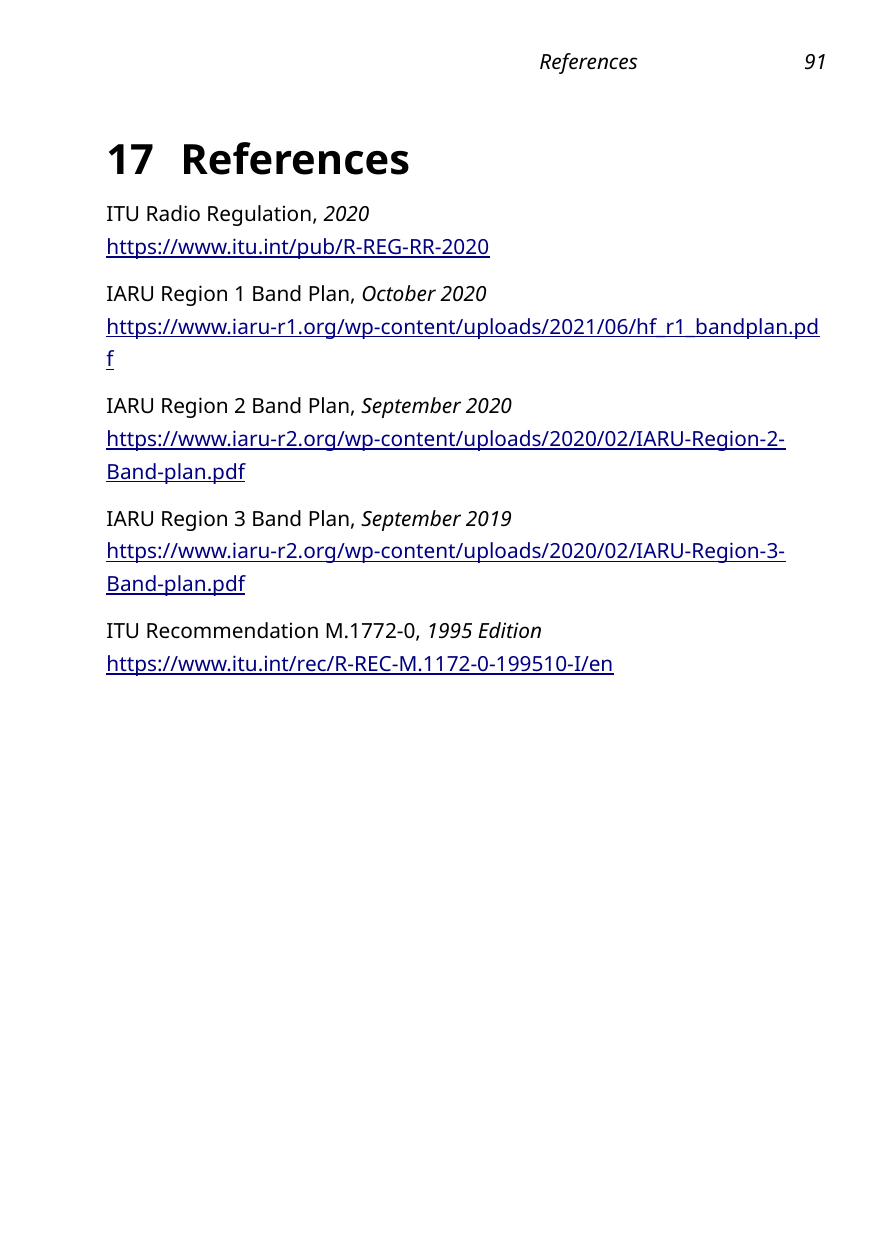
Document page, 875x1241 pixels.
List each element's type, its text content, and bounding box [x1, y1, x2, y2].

text IARU Region 1 Band Plan, October 2020 https://www.iaru-r1.org/wp-content/uploads/2021/06/hf_r1_bandplan.pdf [106, 279, 827, 373]
text ITU Radio Regulation, 2020 https://www.itu.int/pub/R-REG-RR-2020 [106, 199, 827, 261]
text IARU Region 3 Band Plan, September 2019 https://www.iaru-r2.org/wp-content/uploads/2020/02/IARU-Region-3-Band-plan.pdf [106, 504, 827, 598]
text ITU Recommendation M.1772-0, 1995 Edition https://www.itu.int/rec/R-REC-M.1172-0-199510-I/en [106, 616, 827, 677]
subtitle References [106, 130, 827, 187]
text IARU Region 2 Band Plan, September 2020 https://www.iaru-r2.org/wp-content/uploads/2020/02/IARU-Region-2-Band-plan.pdf [106, 392, 827, 485]
